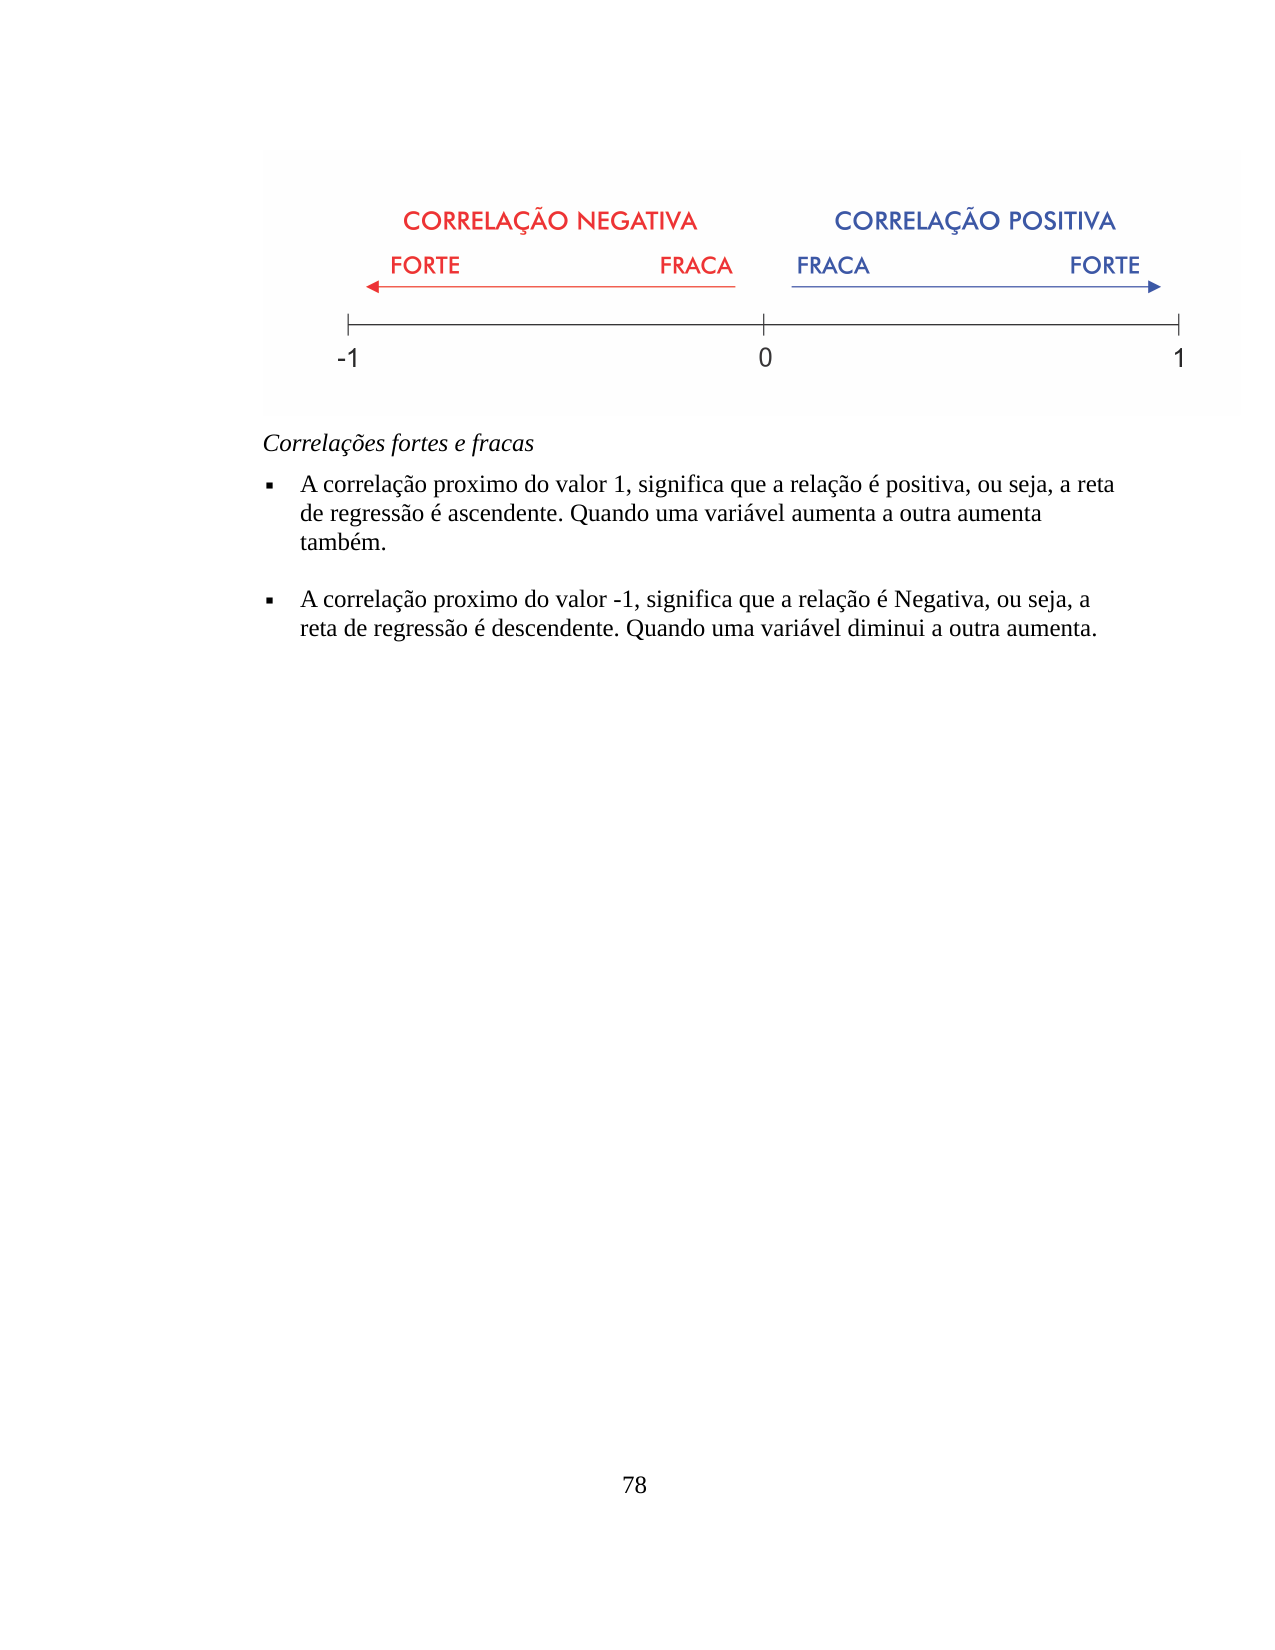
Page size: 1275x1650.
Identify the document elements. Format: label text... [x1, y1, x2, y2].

list A correlação proximo do valor -1, significa que a relação é Negativa, ou seja, a reta de regressão é descendente. Quando uma variável diminui a outra aumenta. [262, 584, 1125, 670]
picture [262, 150, 1241, 416]
list Correlações fortes e fracas [225, 428, 1125, 457]
list A correlação proximo do valor 1, significa que a relação é positiva, ou seja, a reta de regressão é ascendente. Quando uma variável aumenta a outra aumenta também. [262, 469, 1125, 584]
